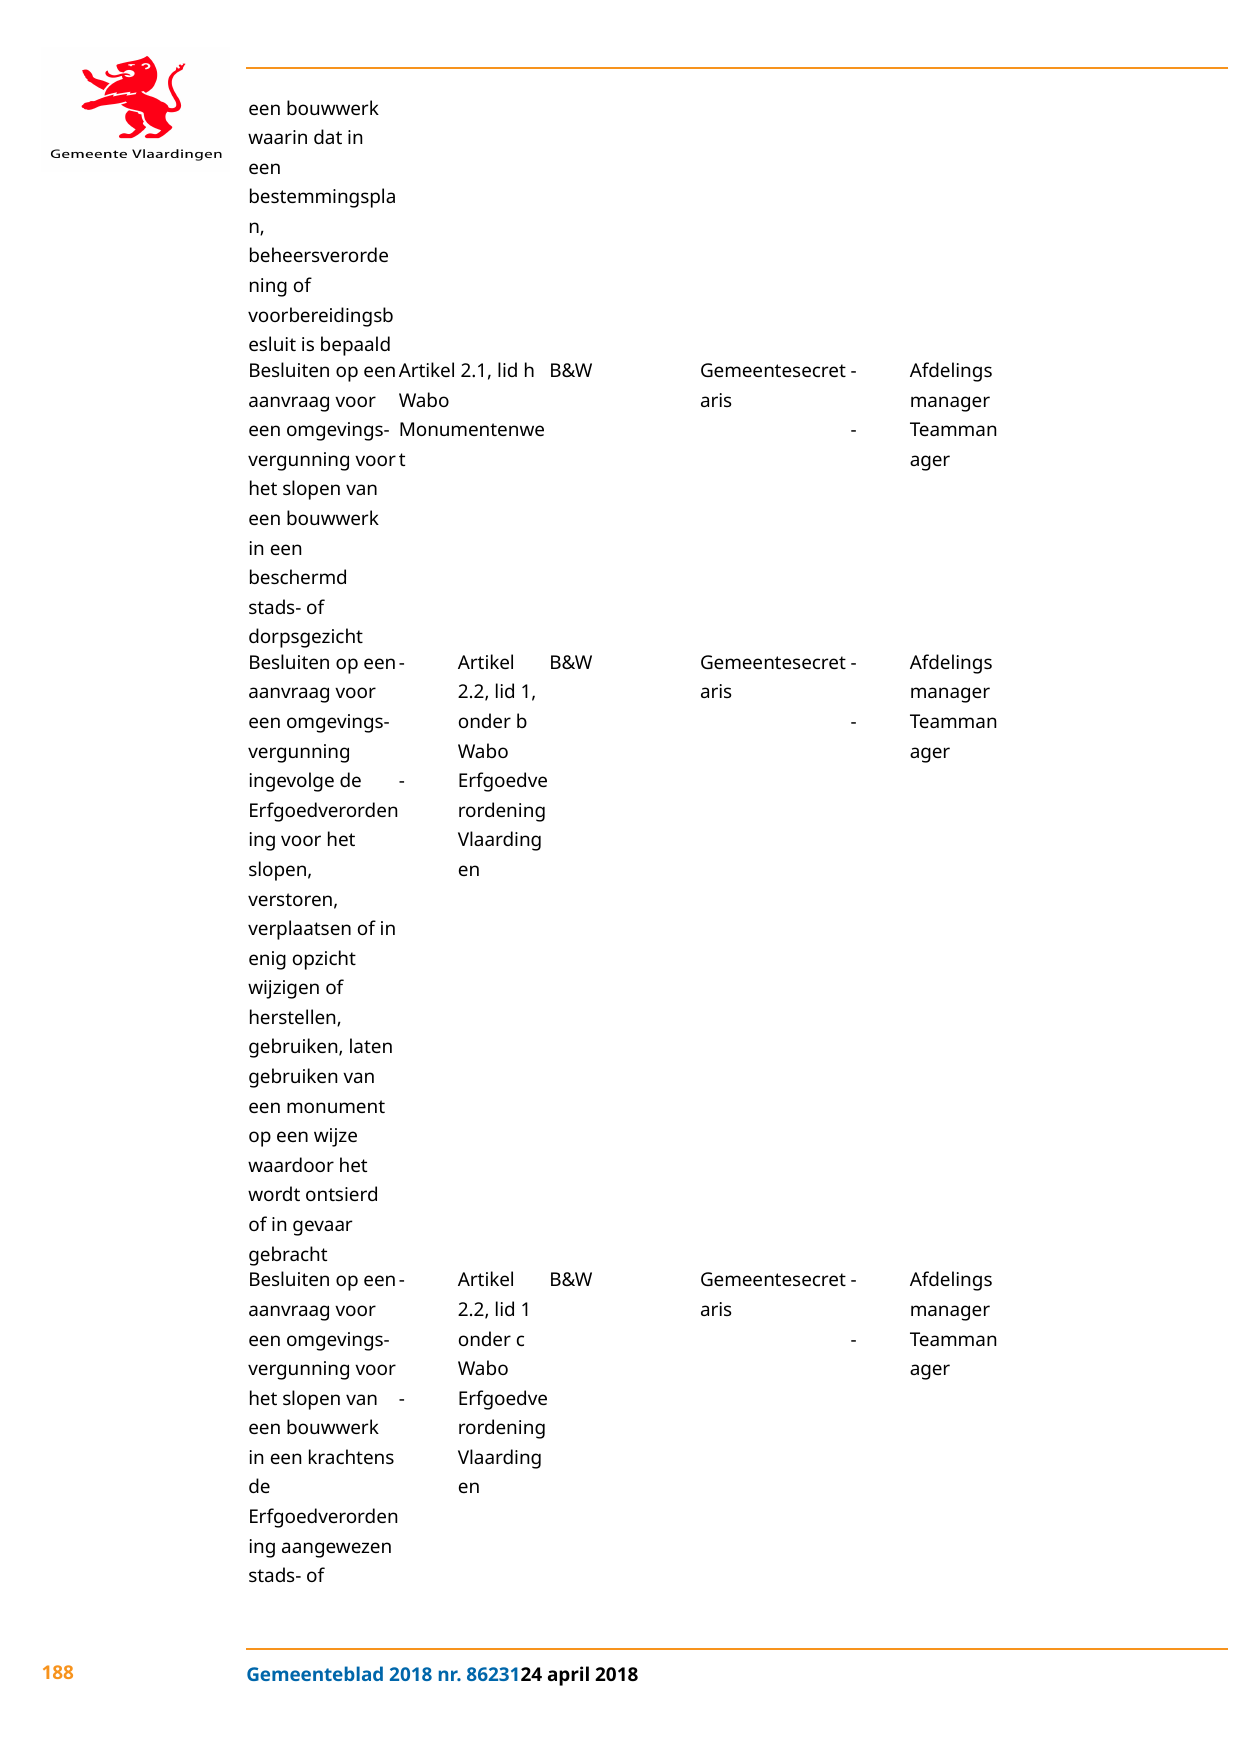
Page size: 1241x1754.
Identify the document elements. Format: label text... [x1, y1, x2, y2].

table_cell Gemeentesecretaris [700, 649, 850, 1267]
table_cell Artikel 2.1, lid h Wabo Monumentenwet [399, 357, 549, 649]
table_cell [549, 95, 700, 357]
table_cell Besluiten op een aanvraag voor een omgevings-vergunning voor het slopen van een bouwwerk in een krachtens de Erfgoedverordening aangewezen stads- of [248, 1267, 398, 1588]
table_cell [399, 95, 549, 357]
table_cell B&W [549, 649, 700, 1267]
table_cell Artikel 2.2, lid 1, onder b Wabo Erfgoedverordening Vlaardingen [399, 649, 549, 1267]
table_cell B&W [549, 1267, 700, 1588]
table_cell [1001, 1267, 1152, 1588]
table_cell B&W [549, 357, 700, 649]
table_cell een bouwwerk waarin dat in een bestemmingsplan, beheersverordening of voorbereidingsbesluit is bepaald [248, 95, 398, 357]
table_cell [1001, 95, 1152, 357]
table_cell Gemeentesecretaris [700, 357, 850, 649]
table_cell Afdelingsmanager Teammanager [850, 1267, 1001, 1588]
table_cell [850, 95, 1001, 357]
table_cell [1001, 357, 1152, 649]
table_cell Afdelingsmanager Teammanager [850, 649, 1001, 1267]
table_cell Artikel 2.2, lid 1 onder c Wabo Erfgoedverordening Vlaardingen [399, 1267, 549, 1588]
table_cell [700, 95, 850, 357]
table_cell Besluiten op een aanvraag voor een omgevings-vergunning ingevolge de Erfgoedverordening voor het slopen, verstoren, verplaatsen of in enig opzicht wijzigen of herstellen, gebruiken, laten gebruiken van een monument op een wijze waardoor het wordt ontsierd of in gevaar gebracht [248, 649, 398, 1267]
table_cell [1001, 649, 1152, 1267]
picture [41, 47, 231, 172]
table_cell Afdelingsmanager Teammanager [850, 357, 1001, 649]
table_cell Gemeentesecretaris [700, 1267, 850, 1588]
table_cell Besluiten op een aanvraag voor een omgevings-vergunning voor het slopen van een bouwwerk in een beschermd stads- of dorpsgezicht [248, 357, 398, 649]
